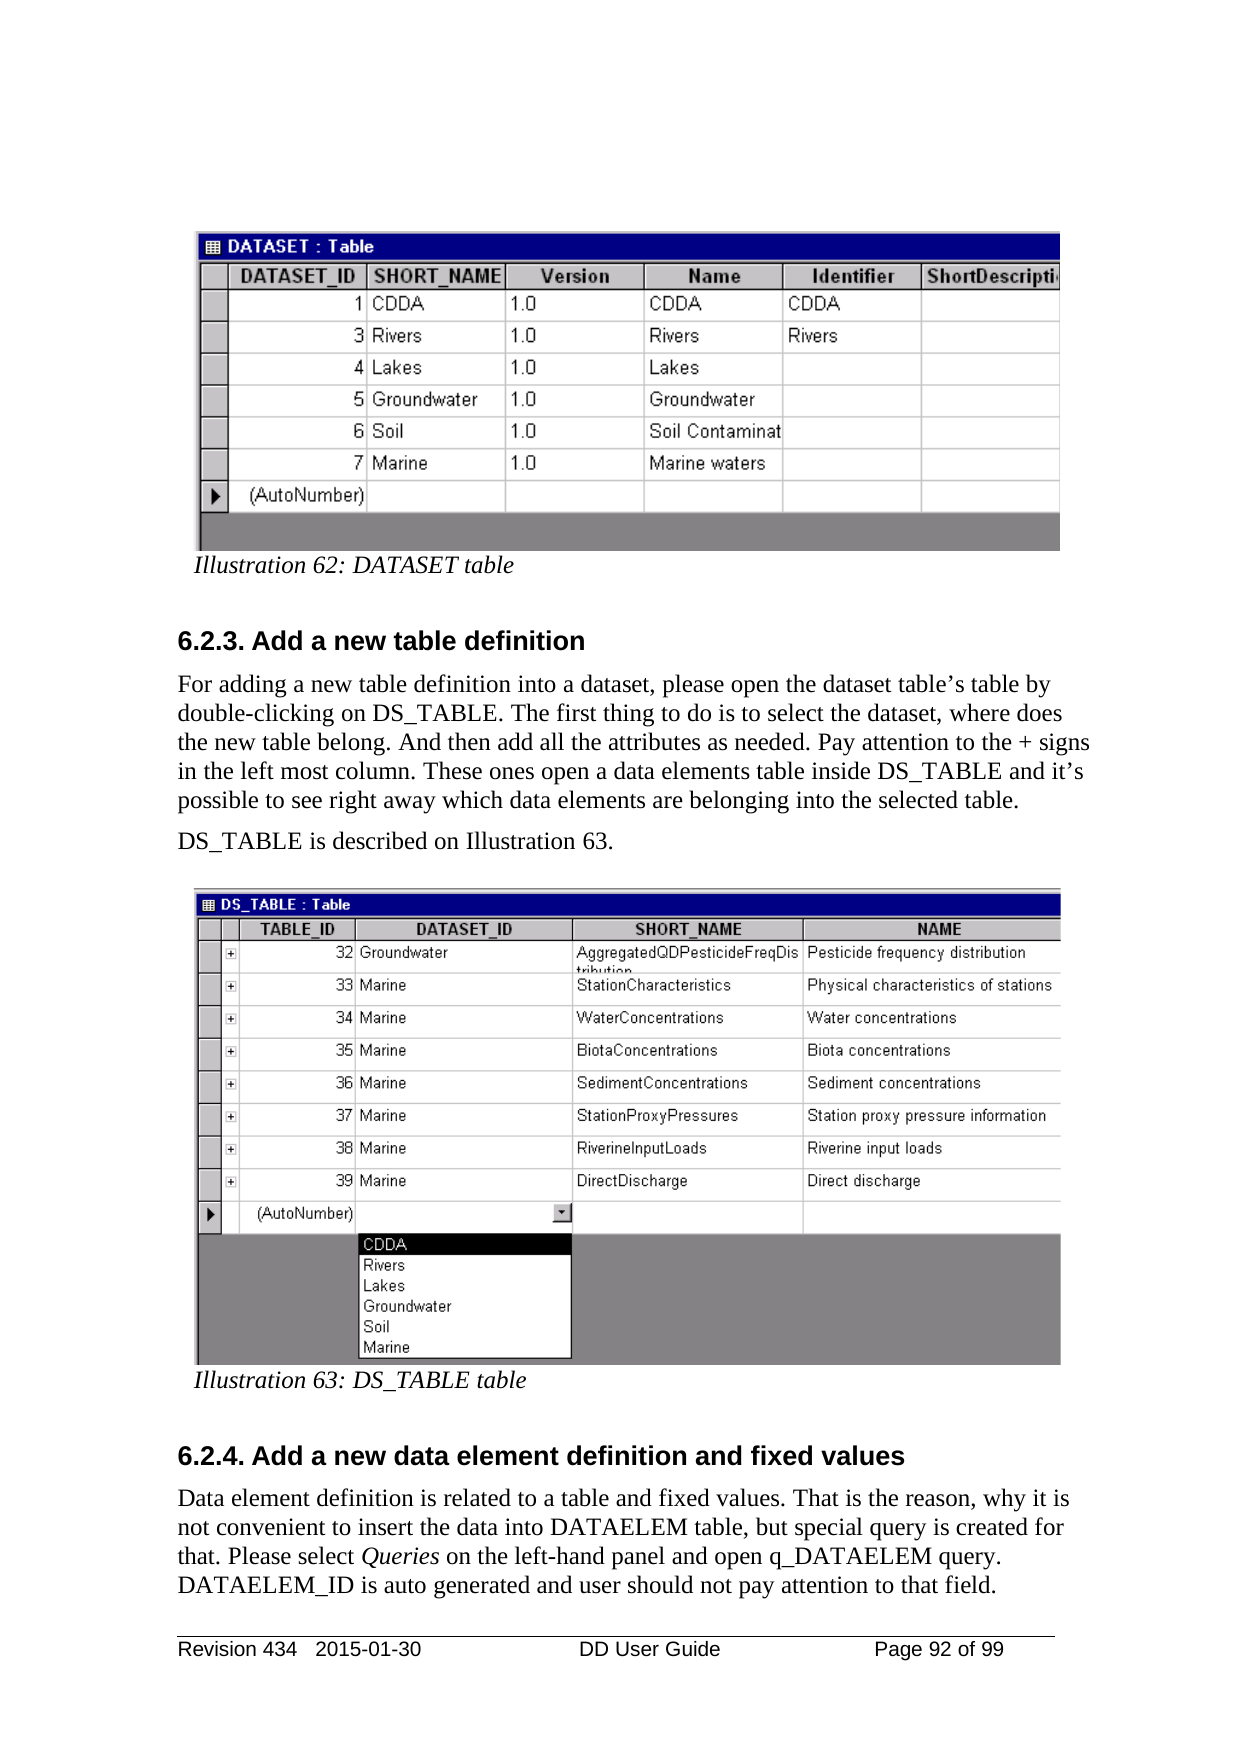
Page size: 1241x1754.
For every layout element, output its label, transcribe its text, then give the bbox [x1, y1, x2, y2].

picture [193, 888, 1061, 1365]
subtitle Add a new table definition [177, 625, 1092, 656]
text Illustration 62: DATASET table [194, 551, 1060, 579]
text Data element definition is related to a table and fixed values. That is the reason, why it is not convenient to insert the data into DATAELEM table, but special query is created for that. Please select Queries on the left-hand panel and open q_DATAELEM query. DATAELEM_ID is auto generated and user should not pay attention to that field. [177, 1483, 1092, 1599]
text For adding a new table definition into a dataset, please open the dataset table’s table by double-clicking on DS_TABLE. The first thing to do is to select the dataset, where does the new table belong. And then add all the attributes as needed. Pay attention to the + signs in the left most column. These ones open a data elements table inside DS_TABLE and it’s possible to see right away which data elements are belonging into the selected table. [177, 669, 1092, 814]
subtitle Add a new data element definition and fixed values [177, 1439, 1092, 1470]
picture [193, 231, 1060, 551]
text Illustration 63: DS_TABLE table [194, 1365, 1060, 1393]
text DS_TABLE is described on Illustration 63. [177, 826, 1092, 855]
